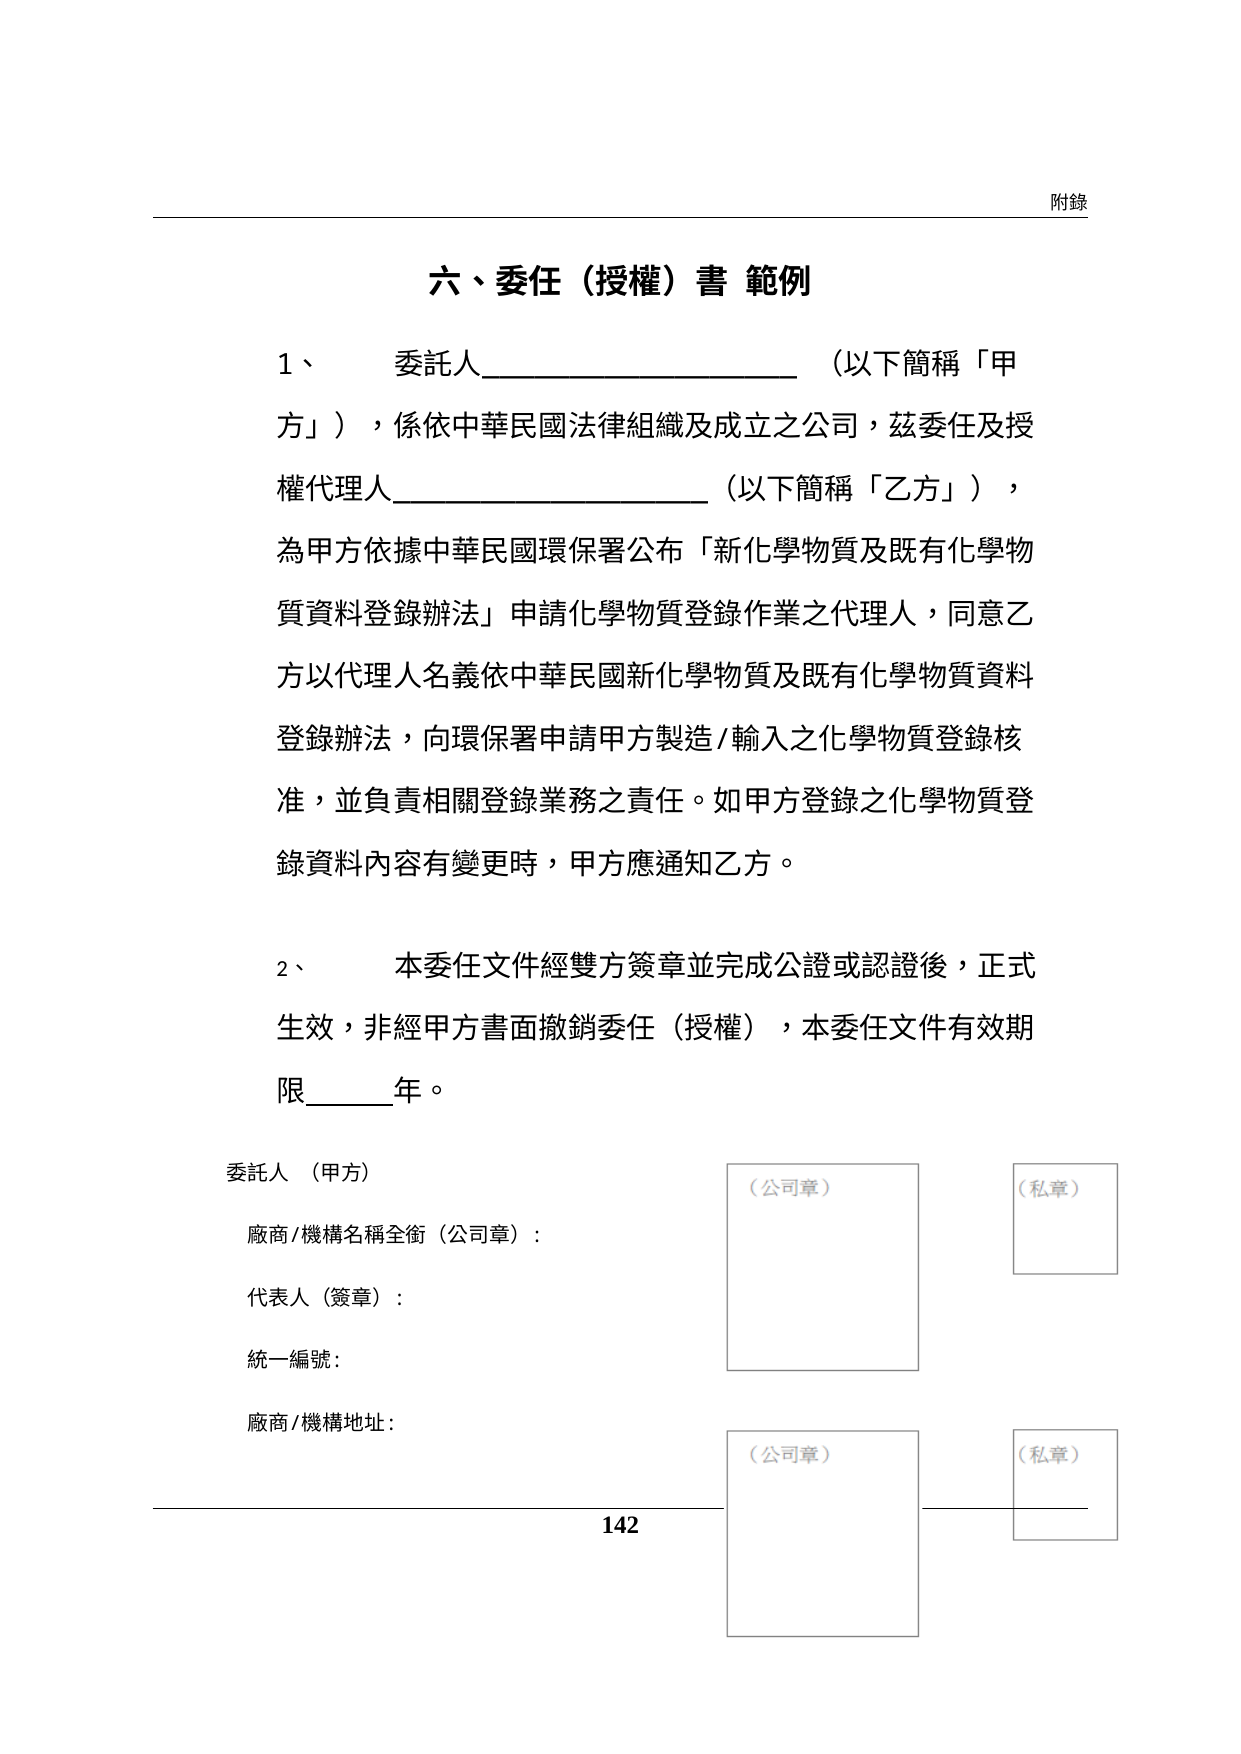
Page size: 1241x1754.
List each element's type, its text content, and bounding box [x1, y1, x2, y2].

text [923, 1192, 1008, 1254]
list 委託人__________________ （以下簡稱「甲方」），係依中華民國法律組織及成立之公司，茲委任及授權代理人__________________（以下簡稱「乙方」），為甲方依據中華民國環保署公布「新化學物質及既有化學物質資料登錄辦法」申請化學物質登錄作業之代理人，同意乙方以代理人名義依中華民國新化學物質及既有化學物質資料登錄辦法，向環保署申請甲方製造/輸入之化學物質登錄核准，並負責相關登錄業務之責任。如甲方登錄之化學物質登錄資料內容有變更時，甲方應通知乙方。 [276, 320, 1039, 882]
text 委託人 （甲方） [226, 1129, 1088, 1192]
text 代表人（簽章）: [226, 1254, 723, 1317]
text 六、委任（授權）書 範例 [152, 238, 1088, 300]
text 廠商/機構名稱全銜（公司章）: [226, 1192, 723, 1254]
text [923, 1254, 1088, 1317]
text 統一編號: [226, 1317, 1088, 1379]
list 本委任文件經雙方簽章並完成公證或認證後，正式生效，非經甲方書面撤銷委任（授權），本委任文件有效期限 年。 [276, 922, 1039, 1109]
text 廠商/機構地址: [226, 1379, 1088, 1442]
